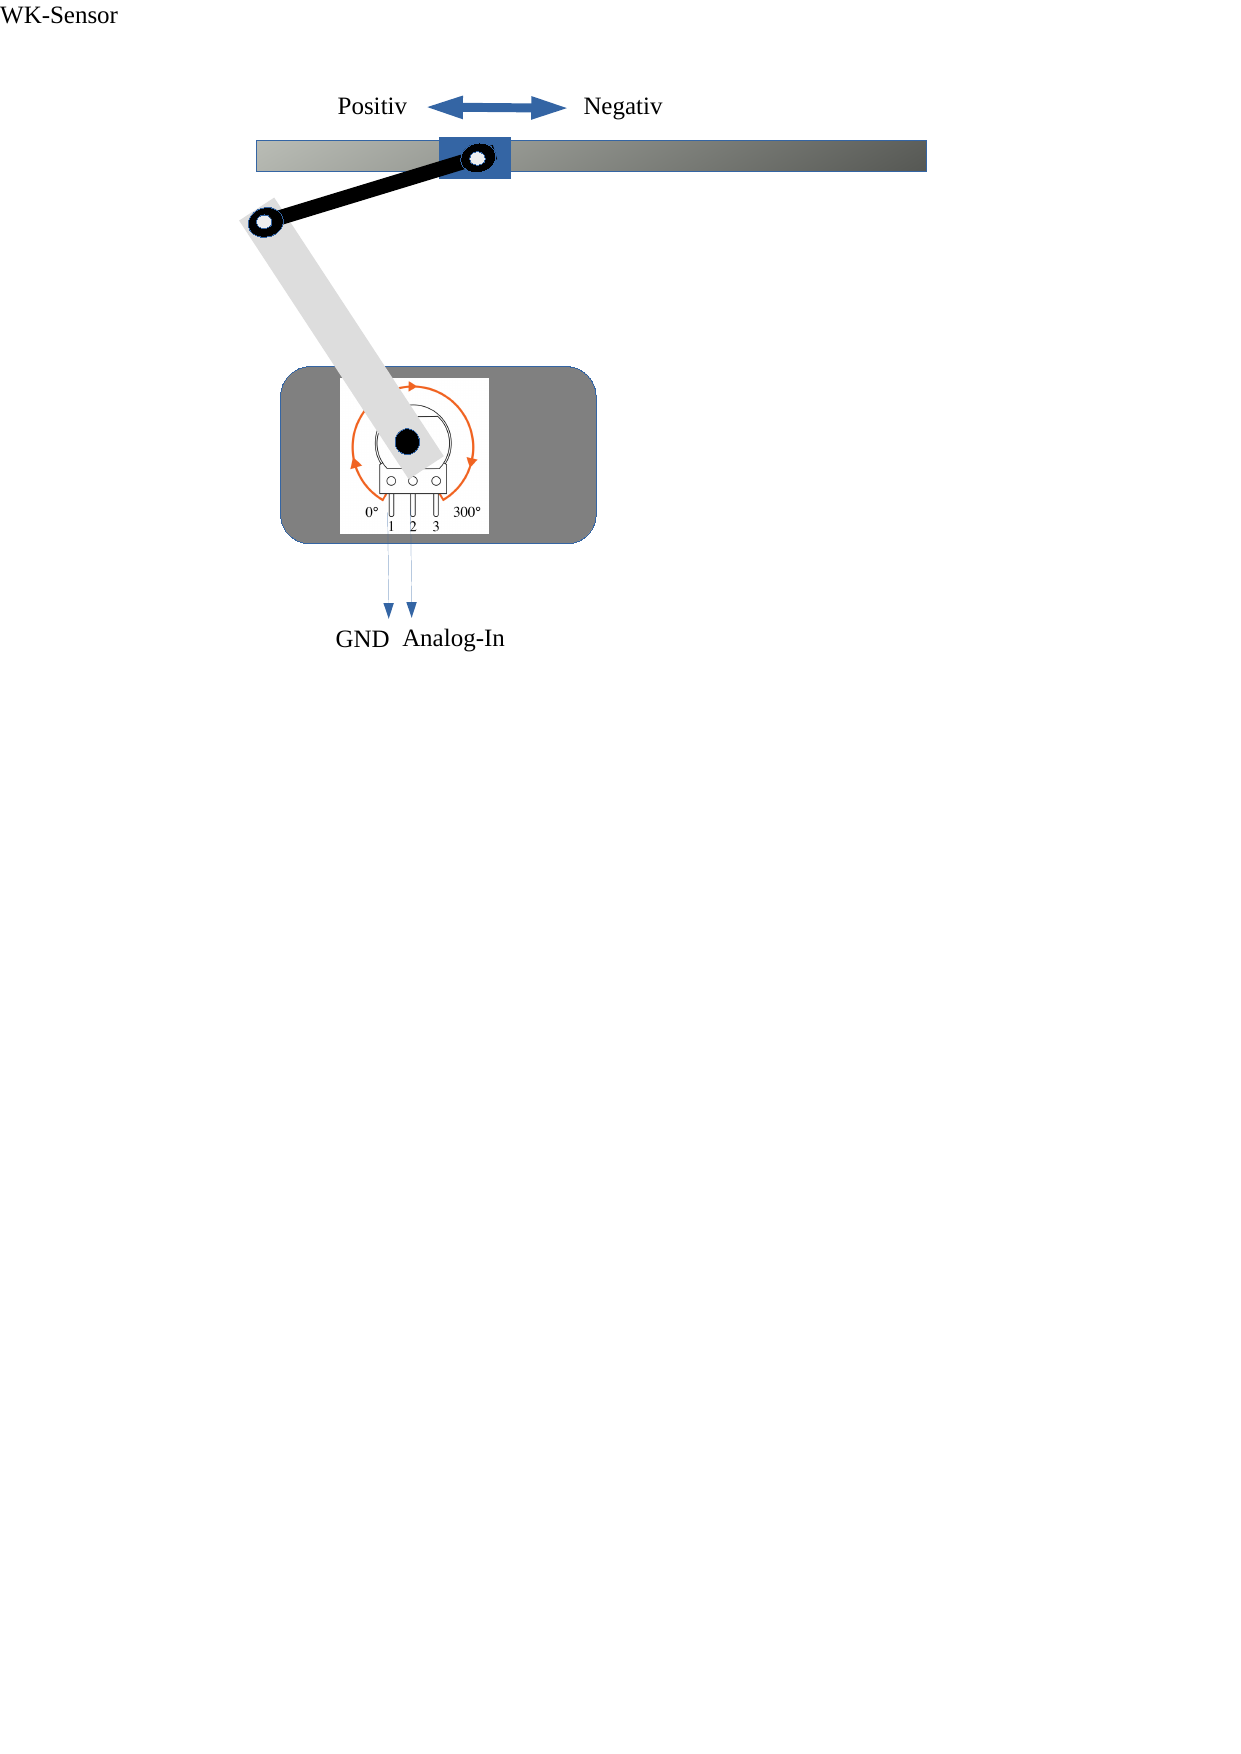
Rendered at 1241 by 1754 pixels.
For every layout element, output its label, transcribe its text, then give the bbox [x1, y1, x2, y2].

picture [340, 378, 489, 534]
subtitle WK-Sensor [0, 0, 1241, 29]
